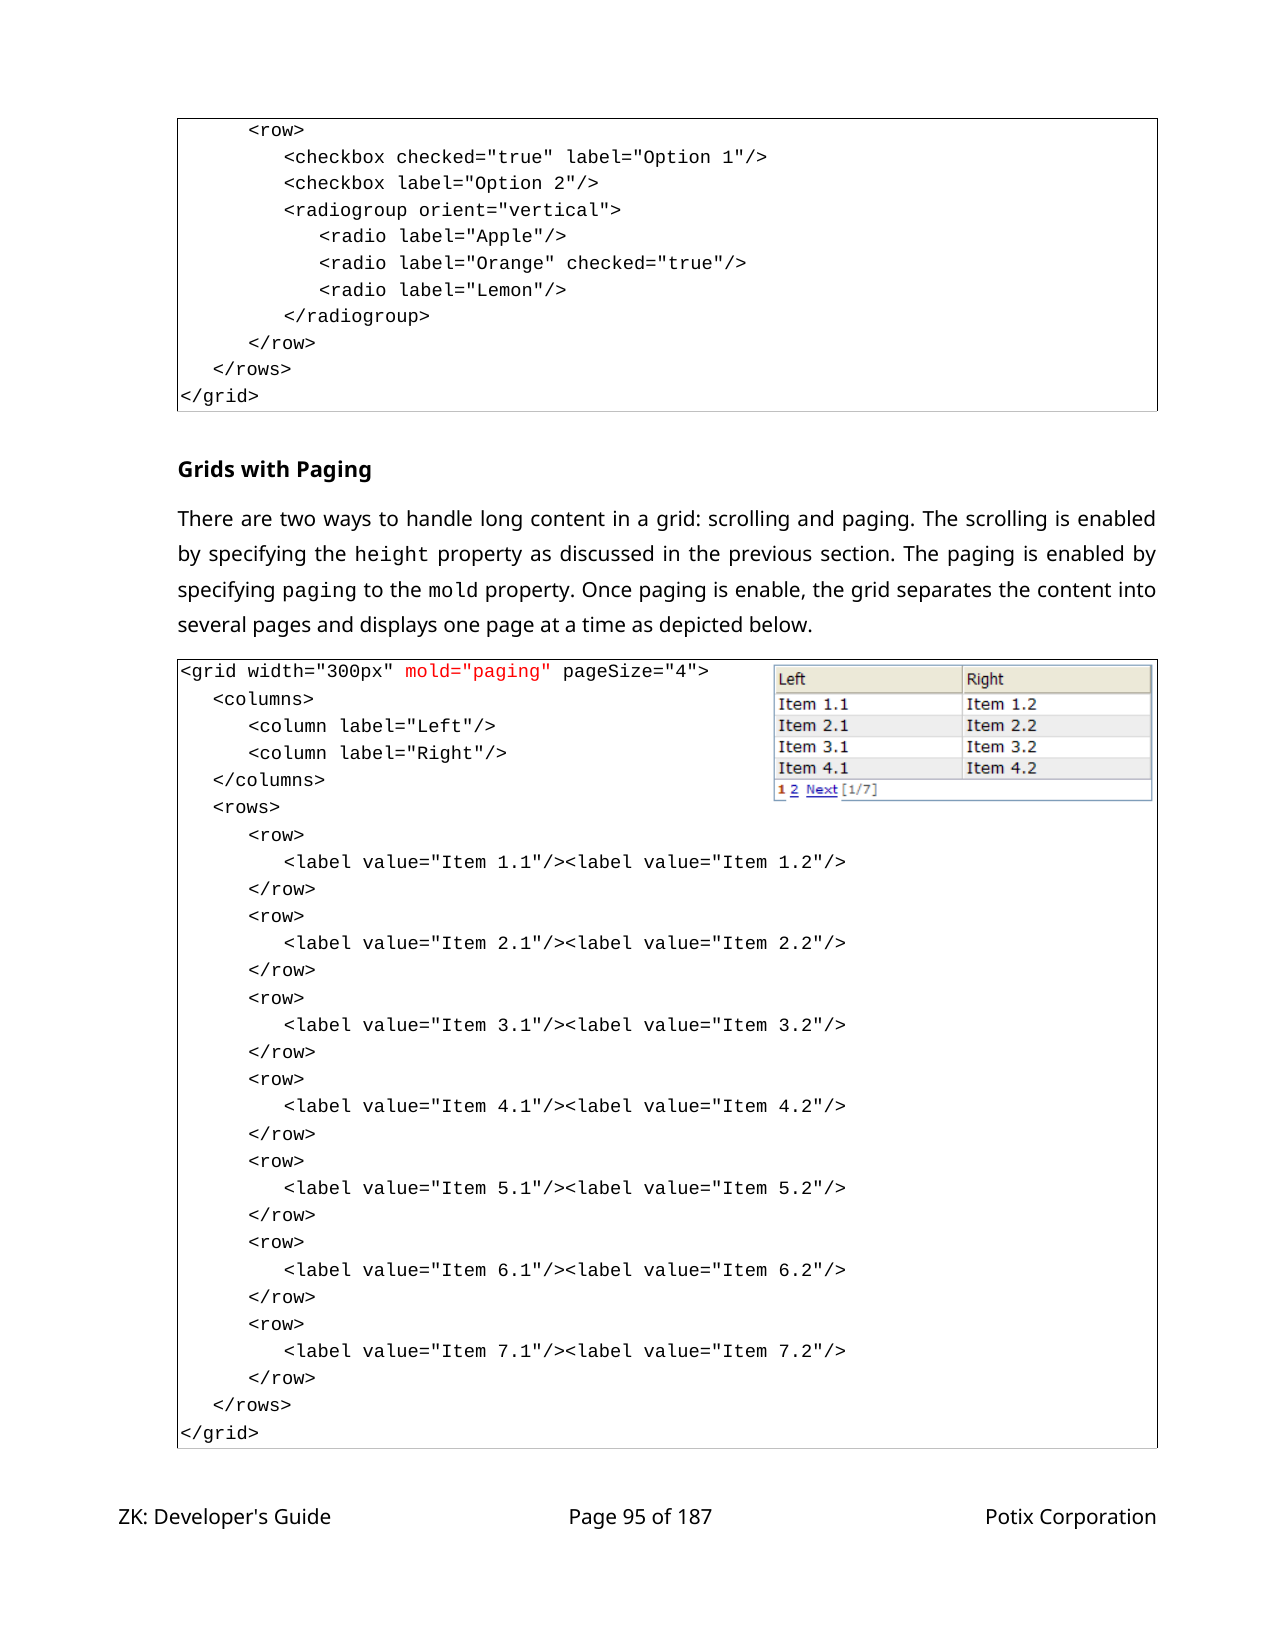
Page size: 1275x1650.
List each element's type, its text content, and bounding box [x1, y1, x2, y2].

text </row> [178, 1040, 1157, 1064]
text </row> [178, 1121, 1157, 1146]
subtitle Grids with Paging [177, 453, 1157, 483]
text <row> [178, 986, 1157, 1010]
text <label value="Item 6.1"/><label value="Item 6.2"/> [178, 1257, 1157, 1282]
text <row> [178, 822, 1157, 847]
text </row> [178, 877, 1157, 901]
text <row> [178, 904, 1157, 928]
text </columns> [178, 768, 770, 792]
text <label value="Item 5.1"/><label value="Item 5.2"/> [178, 1176, 1157, 1200]
text <label value="Item 2.1"/><label value="Item 2.2"/> [178, 931, 1157, 955]
text <row> [178, 1149, 1157, 1173]
text <label value="Item 3.1"/><label value="Item 3.2"/> [178, 1013, 1157, 1037]
text <row> [178, 1230, 1157, 1254]
text <label value="Item 4.1"/><label value="Item 4.2"/> [178, 1094, 1157, 1118]
text <row> [178, 1067, 1157, 1091]
picture [770, 661, 1155, 805]
text <row> [178, 1312, 1157, 1336]
text <column label="Left"/> [178, 714, 770, 738]
text </row> [178, 1284, 1157, 1309]
text </row> [178, 958, 1157, 983]
text <column label="Right"/> [178, 741, 770, 765]
text <label value="Item 1.1"/><label value="Item 1.2"/> [178, 849, 1157, 874]
text </rows> [178, 1393, 1157, 1418]
text </grid> [178, 1421, 1157, 1448]
text <row> <checkbox checked="true" label="Option 1"/> <checkbox label="Option 2"/> <radiogroup orient="vertical"> <radio label="Apple"/> <radio label="Orange" checked="true"/> <radio label="Lemon"/> </radiogroup> </row> </rows> </grid> [178, 119, 1157, 411]
text <grid width="300px" mold="paging" pageSize="4"> [178, 660, 1157, 683]
text </row> [178, 1203, 1157, 1227]
text <columns> [178, 686, 770, 711]
text There are two ways to handle long content in a grid: scrolling and paging. The scrolling is enabled by specifying the height property as discussed in the previous section. The paging is enabled by specifying paging to the mold property. Once paging is enable, the grid separates the content into several pages and displays one page at a time as depicted below. [177, 504, 1157, 639]
text </row> [178, 1366, 1157, 1390]
text <rows> [178, 795, 1157, 819]
text <label value="Item 7.1"/><label value="Item 7.2"/> [178, 1339, 1157, 1363]
